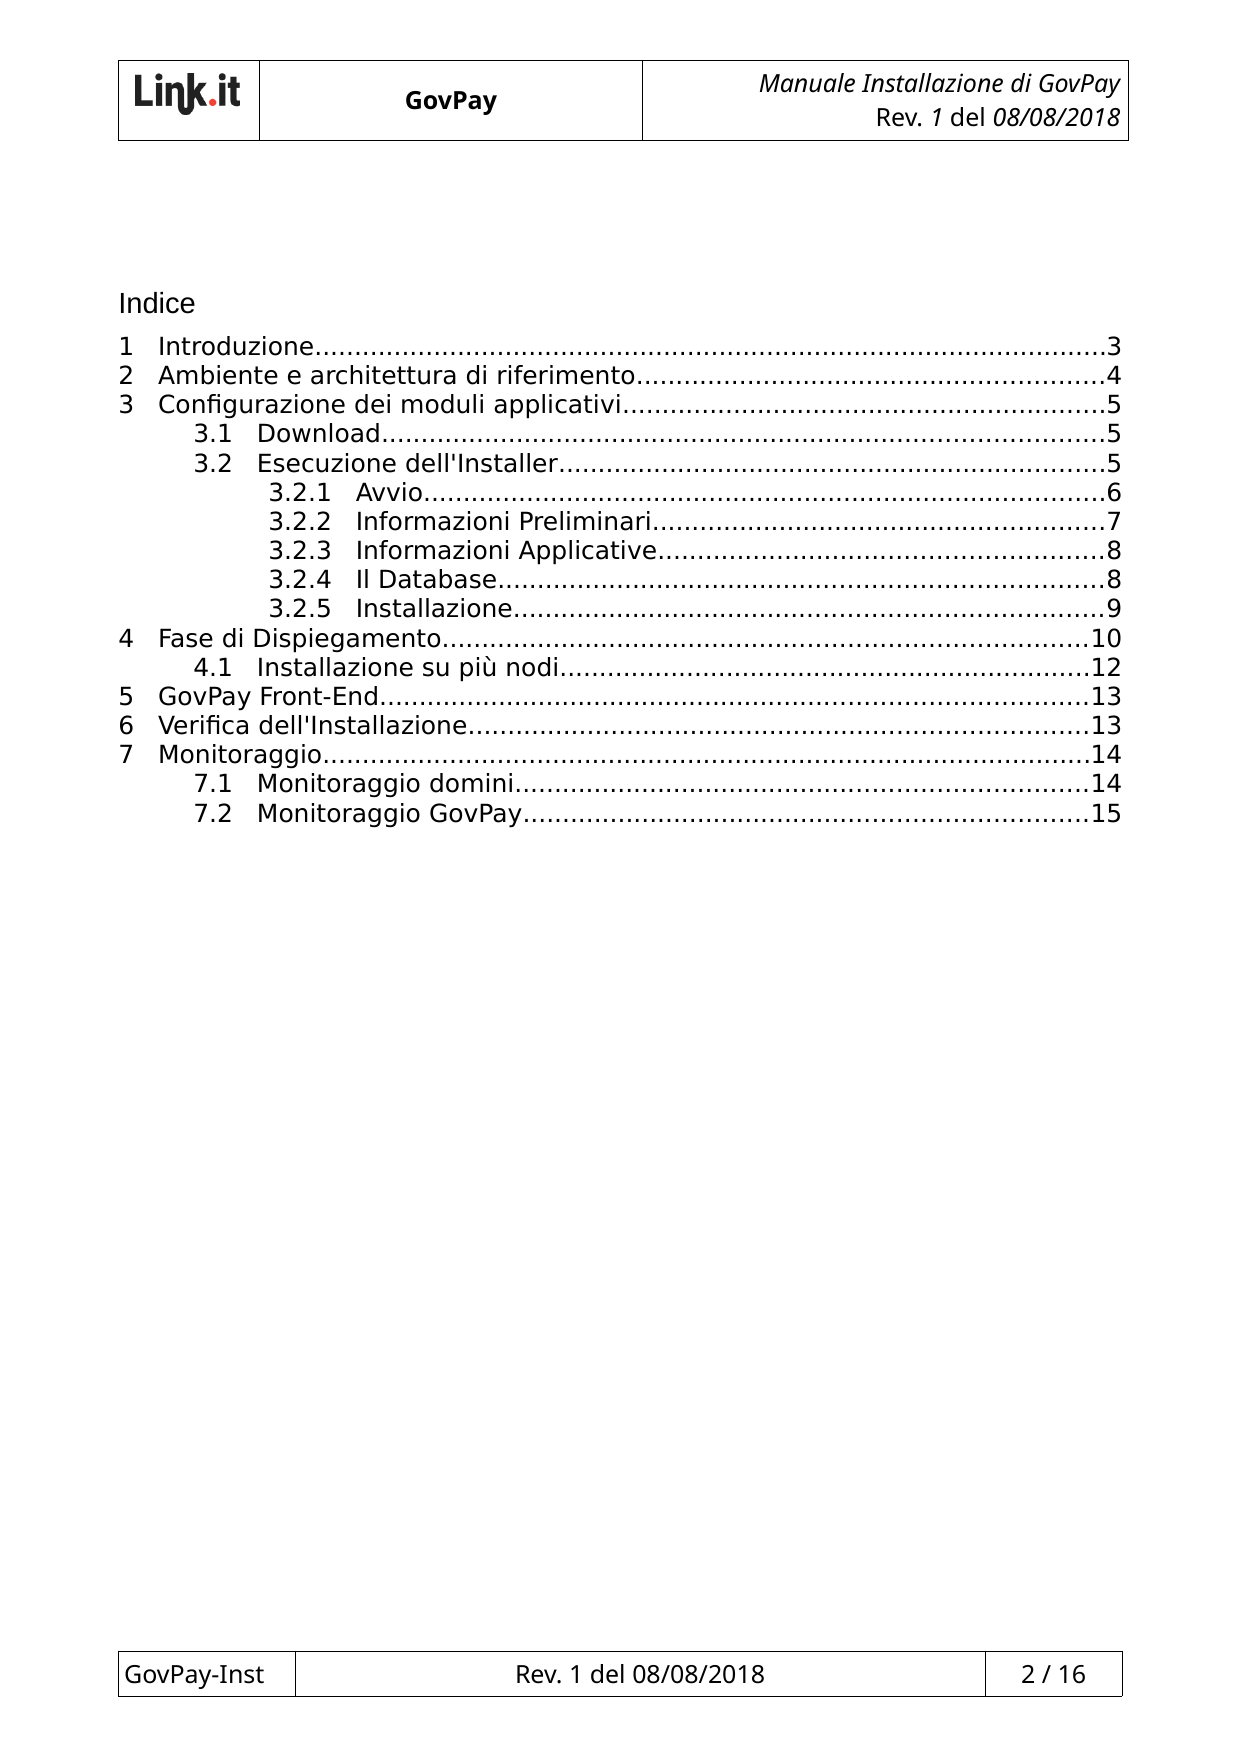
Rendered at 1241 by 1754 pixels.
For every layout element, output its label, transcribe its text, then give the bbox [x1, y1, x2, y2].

text 2 Ambiente e architettura di riferimento 4 [118, 361, 1122, 390]
text 1 Introduzione 3 [118, 332, 1122, 361]
text 4.1 Installazione su più nodi 12 [193, 653, 1122, 682]
text 6 Verifica dell'Installazione 13 [118, 711, 1122, 740]
text 7 Monitoraggio 14 [118, 740, 1122, 769]
text 5 GovPay Front-End 13 [118, 682, 1122, 711]
subtitle Indice [118, 286, 1122, 319]
text 3.2.4 Il Database 8 [268, 565, 1122, 594]
text 4 Fase di Dispiegamento 10 [118, 624, 1122, 653]
text 3.2 Esecuzione dell'Installer 5 [193, 449, 1122, 478]
text 7.2 Monitoraggio GovPay 15 [193, 799, 1122, 828]
text 3.2.1 Avvio 6 [268, 478, 1122, 507]
text 3.2.2 Informazioni Preliminari 7 [268, 507, 1122, 536]
text 3 Configurazione dei moduli applicativi 5 [118, 390, 1122, 419]
picture [123, 65, 254, 119]
text 3.2.5 Installazione 9 [268, 594, 1122, 624]
text 3.2.3 Informazioni Applicative 8 [268, 536, 1122, 565]
text 7.1 Monitoraggio domini 14 [193, 769, 1122, 799]
text 3.1 Download 5 [193, 419, 1122, 449]
